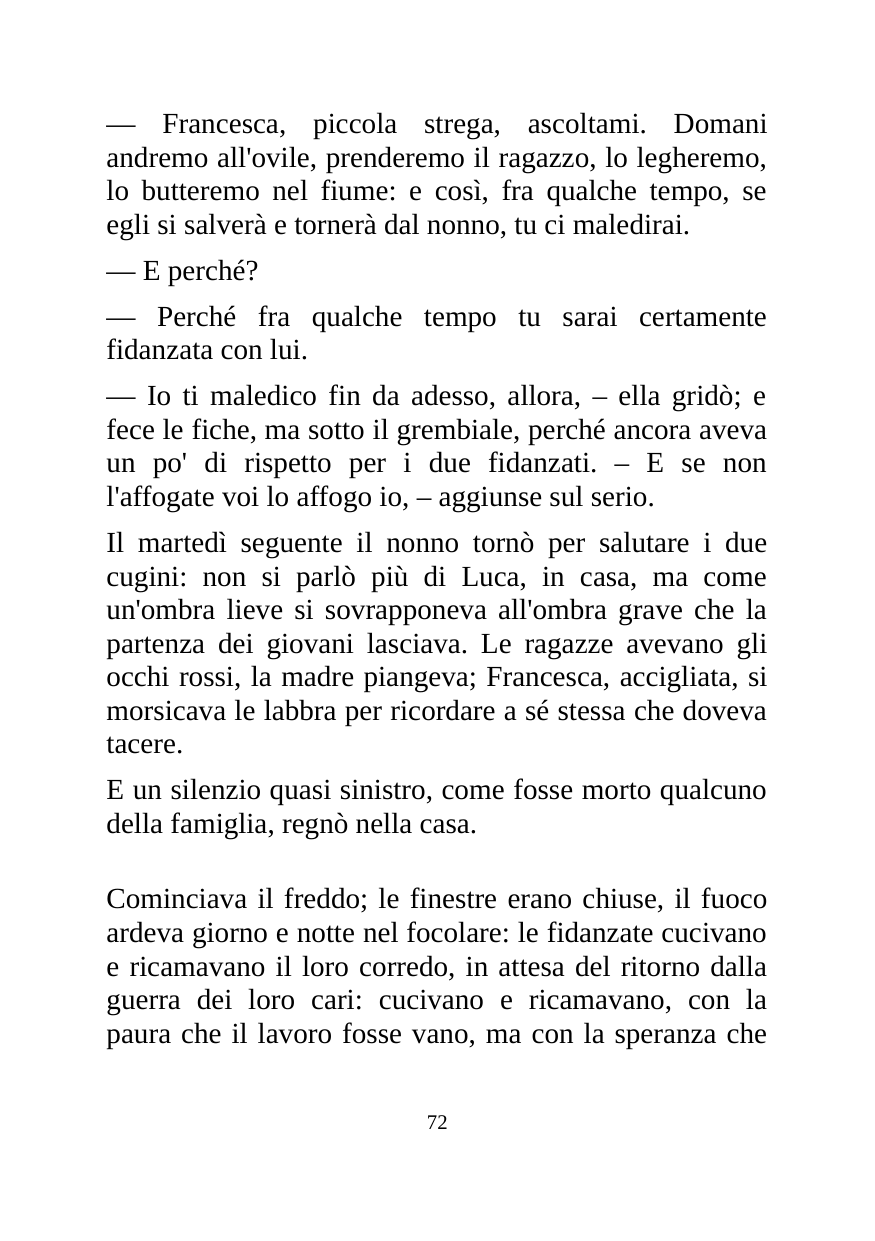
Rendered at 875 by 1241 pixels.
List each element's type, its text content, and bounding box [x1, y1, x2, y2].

text — Perché fra qualche tempo tu sarai certamente fidanzata con lui. [106, 299, 768, 366]
text — Io ti maledico fin da adesso, allora, – ella gridò; e fece le fiche, ma sotto il grembiale, perché ancora aveva un po' di rispetto per i due fidanzati. – E se non l'affogate voi lo affogo io, – aggiunse sul serio. [106, 378, 768, 513]
text — Francesca, piccola strega, ascoltami. Domani andremo all'ovile, prenderemo il ragazzo, lo legheremo, lo butteremo nel fiume: e così, fra qualche tempo, se egli si salverà e tornerà dal nonno, tu ci maledirai. [106, 106, 768, 240]
text E un silenzio quasi sinistro, come fosse morto qualcuno della famiglia, regnò nella casa. [106, 772, 768, 839]
text — E perché? [106, 253, 768, 286]
text Cominciava il freddo; le finestre erano chiuse, il fuoco ardeva giorno e notte nel focolare: le fidanzate cucivano e ricamavano il loro corredo, in attesa del ritorno dalla guerra dei loro cari: cucivano e ricamavano, con la paura che il lavoro fosse vano, ma con la speranza che [106, 882, 768, 1049]
text Il martedì seguente il nonno tornò per salutare i due cugini: non si parlò più di Luca, in casa, ma come un'ombra lieve si sovrapponeva all'ombra grave che la partenza dei giovani lasciava. Le ragazze avevano gli occhi rossi, la madre piangeva; Francesca, accigliata, si morsicava le labbra per ricordare a sé stessa che doveva tacere. [106, 525, 768, 760]
